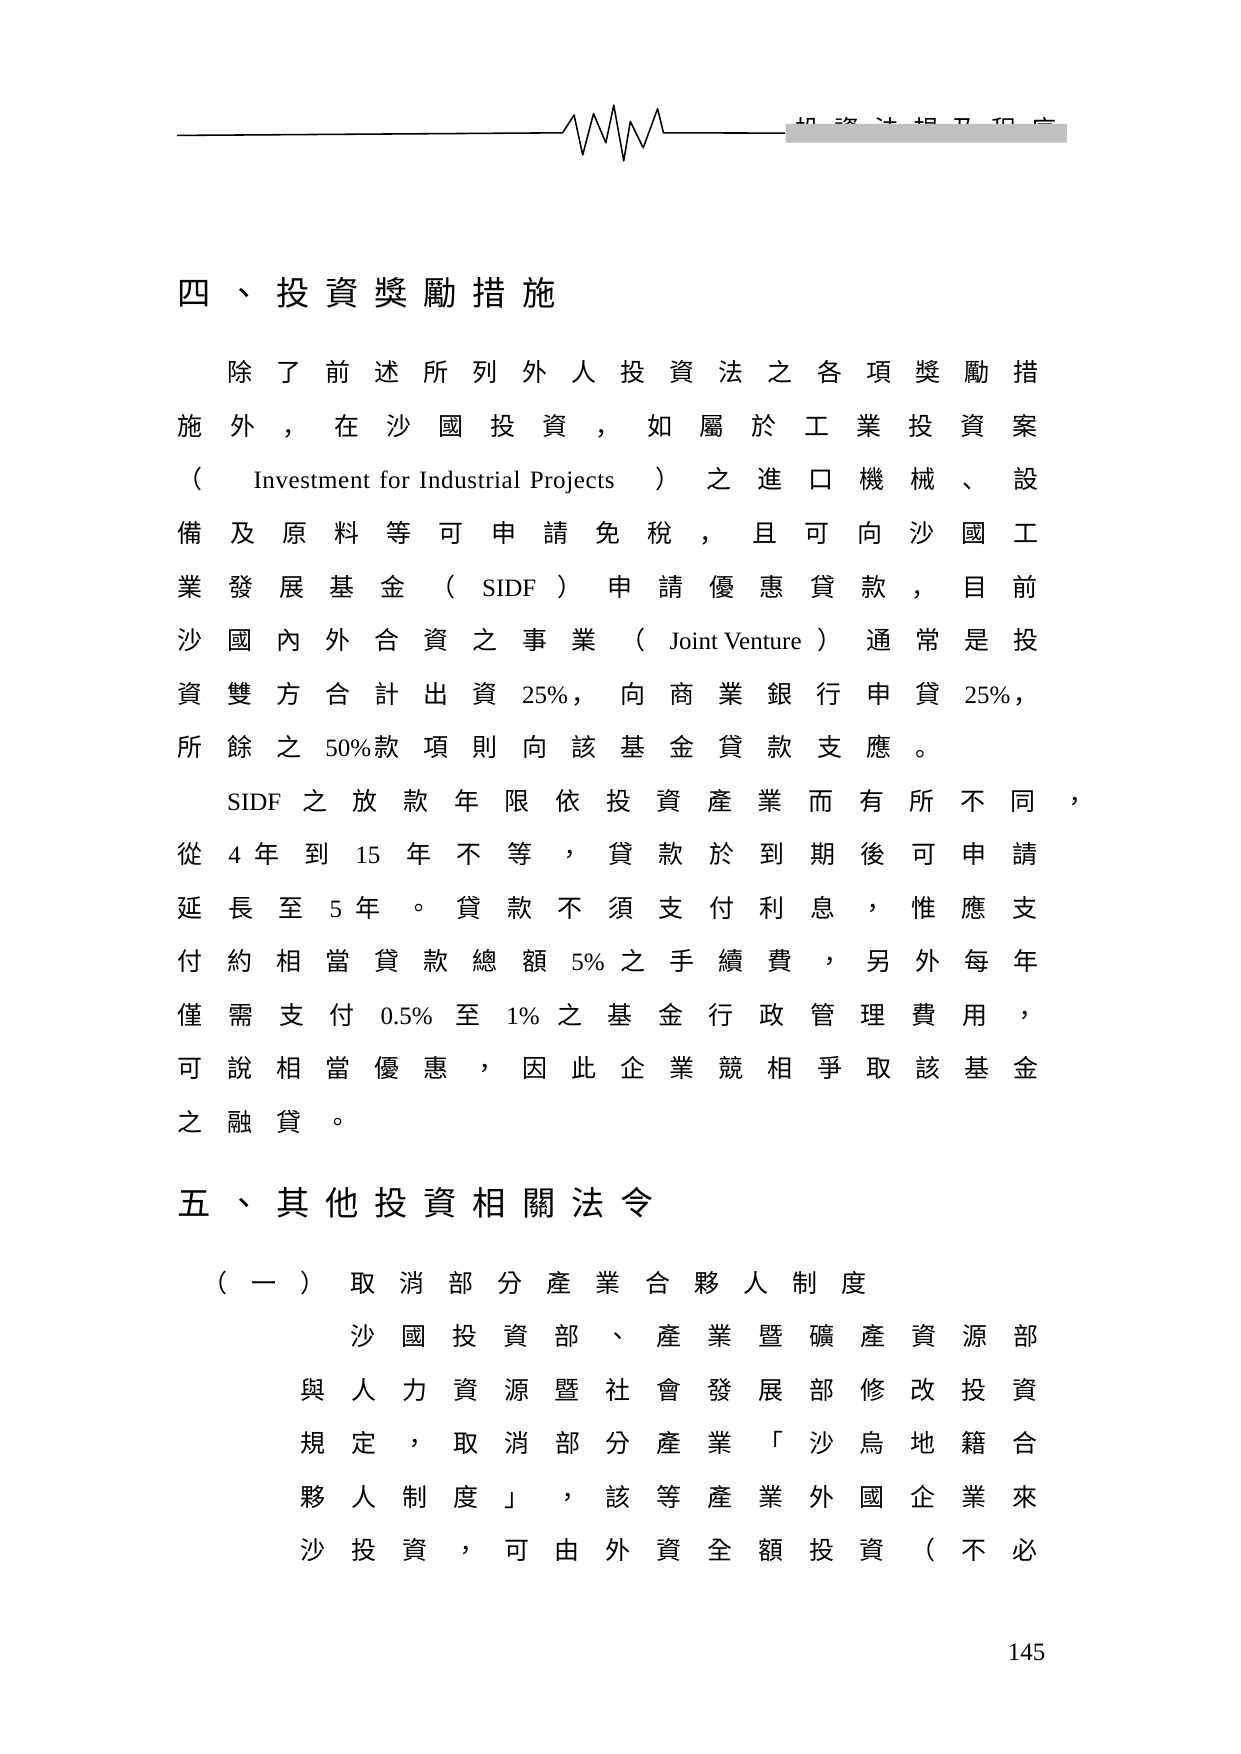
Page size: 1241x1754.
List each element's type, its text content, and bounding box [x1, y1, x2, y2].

text 沙國投資部、產業暨礦產資源部與人力資源暨社會發展部修改投資規定，取消部分產業「沙烏地籍合夥人制度」，該等產業外國企業來沙投資，可由外資全額投資（不必 [276, 1308, 1063, 1576]
text 四、投資獎勵措施 [178, 264, 1063, 317]
text SIDF之放款年限依投資產業而有所不同，從4年到15年不等，貸款於到期後可申請延長至5年。貸款不須支付利息，惟應支付約相當貸款總額5%之手續費，另外每年僅需支付0.5%至1%之基金行政管理費用，可說相當優惠，因此企業競相爭取該基金之融貸。 [178, 773, 1063, 1147]
text （一）取消部分產業合夥人制度 [202, 1254, 1063, 1308]
text 五、其他投資相關法令 [178, 1174, 1063, 1228]
text 除了前述所列外人投資法之各項獎勵措施外，在沙國投資，如屬於工業投資案（Investment for Industrial Projects）之進口機械、設備及原料等可申請免稅，且可向沙國工業發展基金（SIDF）申請優惠貸款，目前沙國內外合資之事業（Joint Venture）通常是投資雙方合計出資25%，向商業銀行申貸25%，所餘之50%款項則向該基金貸款支應。 [178, 344, 1063, 773]
